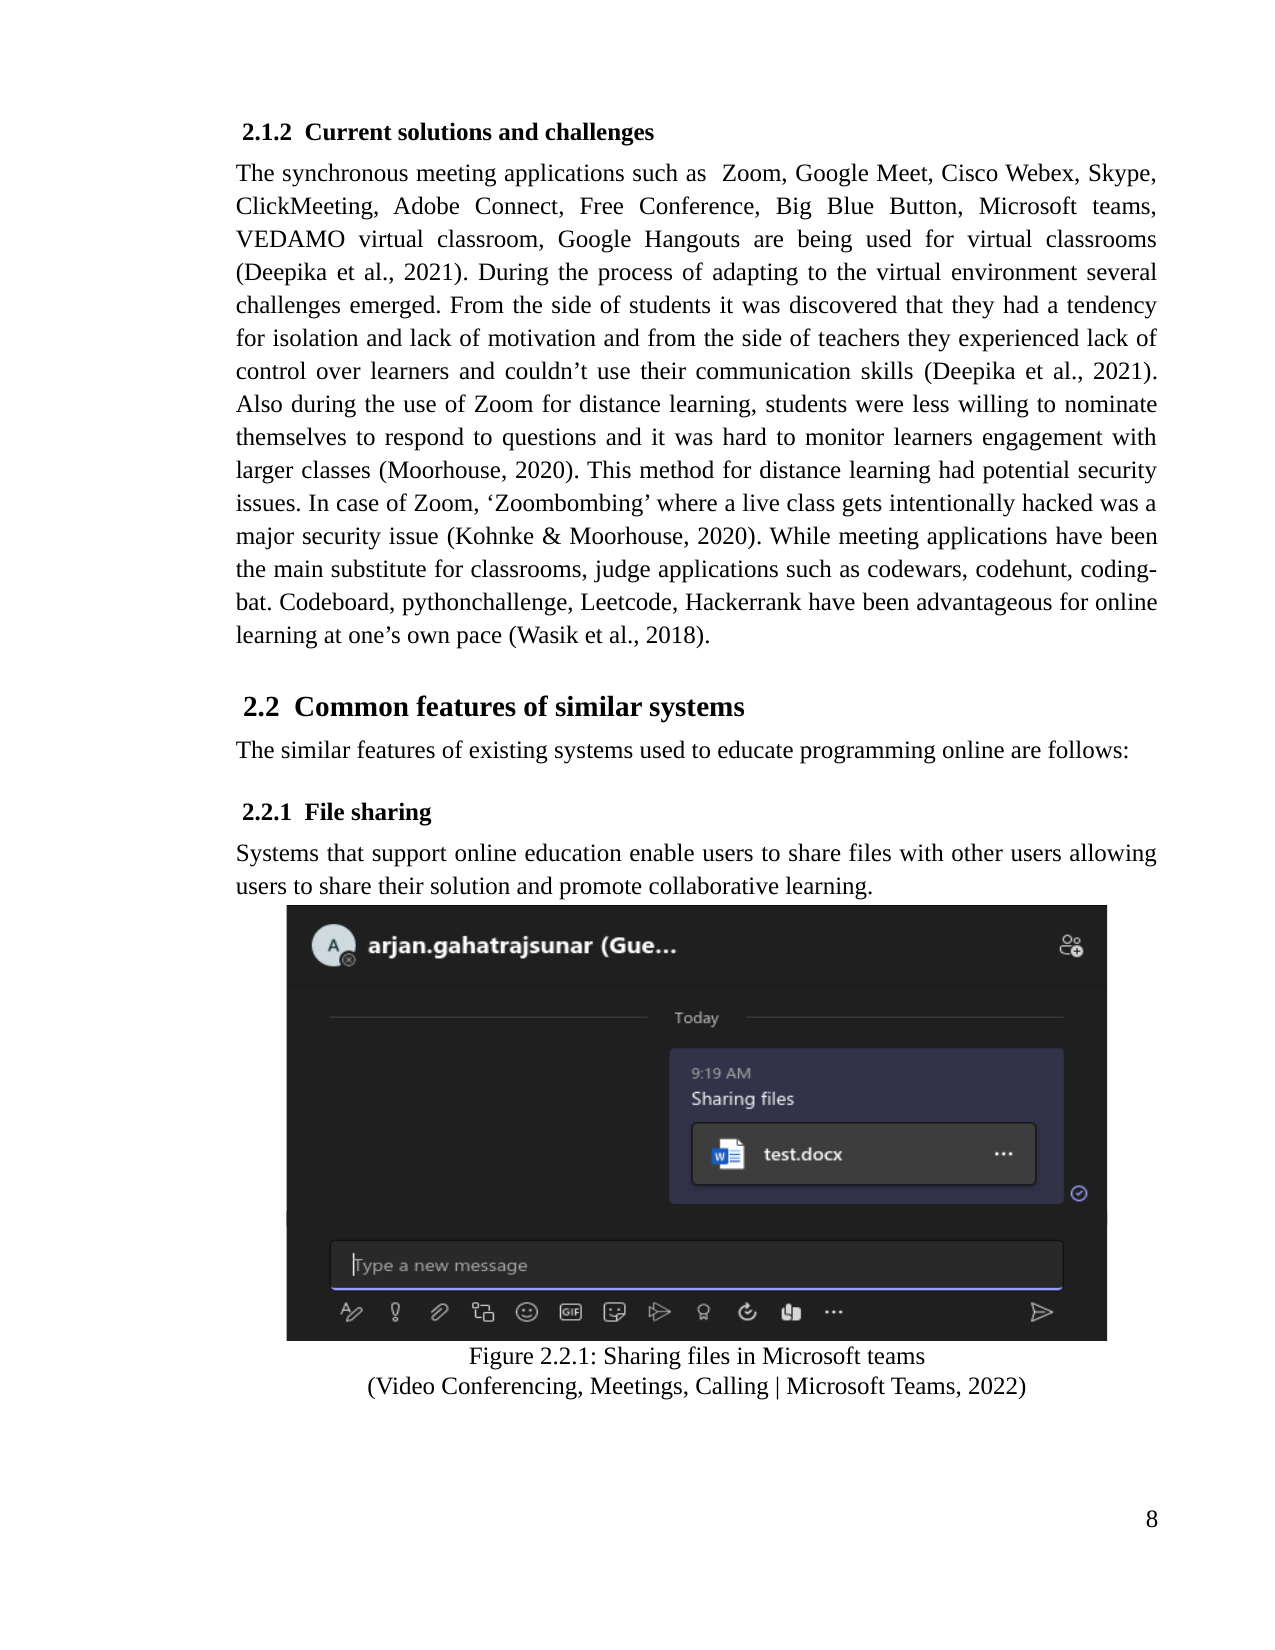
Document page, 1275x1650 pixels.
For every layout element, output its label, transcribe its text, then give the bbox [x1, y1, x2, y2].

subtitle Current solutions and challenges [236, 117, 1158, 146]
text The similar features of existing systems used to educate programming online are follows: [236, 735, 1158, 764]
subtitle Common features of similar systems [236, 689, 1158, 722]
picture [286, 905, 1108, 1341]
text The synchronous meeting applications such as Zoom, Google Meet, Cisco Webex, Skype, ClickMeeting, Adobe Connect, Free Conference, Big Blue Button, Microsoft teams, VEDAMO virtual classroom, Google Hangouts are being used for virtual classrooms (Deepika et al., 2021). During the process of adapting to the virtual environment several challenges emerged. From the side of students it was discovered that they had a tendency for isolation and lack of motivation and from the side of teachers they experienced lack of control over learners and couldn’t use their communication skills (Deepika et al., 2021). Also during the use of Zoom for distance learning, students were less willing to nominate themselves to respond to questions and it was hard to monitor learners engagement with larger classes (Moorhouse, 2020). This method for distance learning had potential security issues. In case of Zoom, ‘Zoombombing’ where a live class gets intentionally hacked was a major security issue (Kohnke & Moorhouse, 2020). While meeting applications have been the main substitute for classrooms, judge applications such as codewars, codehunt, coding-bat. Codeboard, pythonchallenge, Leetcode, Hackerrank have been advantageous for online learning at one’s own pace (Wasik et al., 2018). [236, 158, 1158, 649]
subtitle File sharing [236, 797, 1158, 826]
text Systems that support online education enable users to share files with other users allowing users to share their solution and promote collaborative learning. [236, 838, 1158, 900]
text (Video Conferencing, Meetings, Calling | Microsoft Teams, 2022) [236, 1341, 1158, 1400]
text Figure 2.2.1: Sharing files in Microsoft teams [287, 1341, 1107, 1370]
